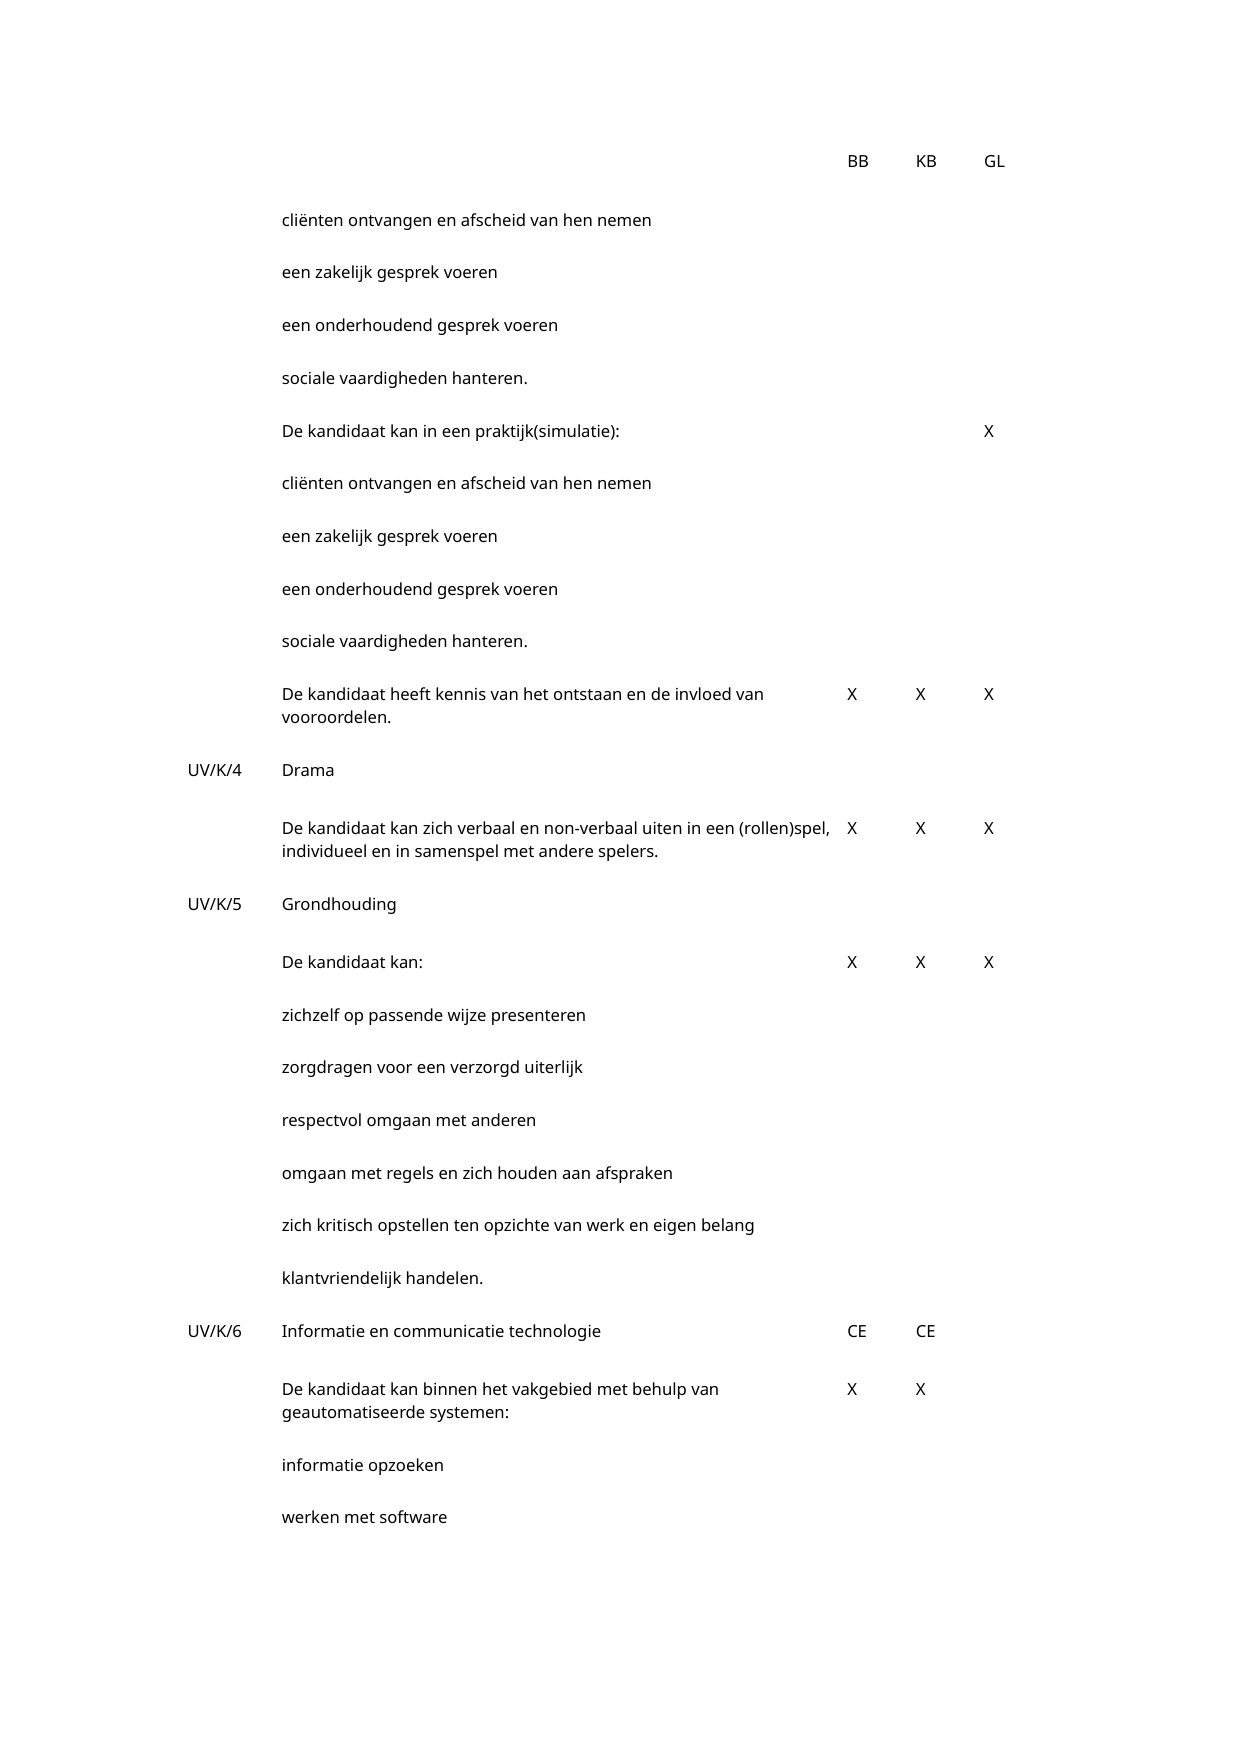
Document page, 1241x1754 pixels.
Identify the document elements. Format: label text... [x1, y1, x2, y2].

table_cell [984, 209, 1053, 419]
table_cell X [916, 817, 984, 892]
table_cell cliënten ontvangen en afscheid van hen nemen een zakelijk gesprek voeren een onderhoudend gesprek voeren sociale vaardigheden hanteren. [282, 209, 847, 419]
table_cell [188, 209, 282, 419]
table_cell X [984, 683, 1053, 758]
table_cell [188, 817, 282, 892]
table_cell UV/K/4 [188, 758, 282, 817]
table_cell CE [916, 1320, 984, 1378]
table_cell UV/K/5 [188, 892, 282, 951]
table_header [282, 150, 847, 208]
table_cell [984, 1320, 1053, 1378]
table_cell X [847, 1378, 916, 1559]
table_header BB [847, 150, 916, 208]
table_cell [984, 1378, 1053, 1559]
table_cell CE [847, 1320, 916, 1378]
table_cell De kandidaat kan zich verbaal en non-verbaal uiten in een (rollen)spel, individueel en in samenspel met andere spelers. [282, 817, 847, 892]
table_cell De kandidaat kan binnen het vakgebied met behulp van geautomatiseerde systemen: informatie opzoeken werken met software [282, 1378, 847, 1559]
table_cell [847, 758, 916, 817]
table_cell [916, 209, 984, 419]
table_cell [916, 892, 984, 951]
table_cell [847, 419, 916, 683]
table_cell [847, 892, 916, 951]
table_header [188, 150, 282, 208]
table_cell [916, 419, 984, 683]
table_cell Informatie en communicatie technologie [282, 1320, 847, 1378]
table_cell De kandidaat kan: zichzelf op passende wijze presenteren zorgdragen voor een verzorgd uiterlijk respectvol omgaan met anderen omgaan met regels en zich houden aan afspraken zich kritisch opstellen ten opzichte van werk en eigen belang klantvriendelijk handelen. [282, 951, 847, 1319]
table_cell X [847, 951, 916, 1319]
table_cell Drama [282, 758, 847, 817]
table_cell De kandidaat heeft kennis van het ontstaan en de invloed van vooroordelen. [282, 683, 847, 758]
table_cell X [847, 683, 916, 758]
table_cell UV/K/6 [188, 1320, 282, 1378]
table_cell [847, 209, 916, 419]
table_header KB [916, 150, 984, 208]
table_cell [984, 758, 1053, 817]
table_cell X [984, 817, 1053, 892]
table_cell [188, 683, 282, 758]
table_header GL [984, 150, 1053, 208]
table_cell [188, 1378, 282, 1559]
table_cell X [916, 683, 984, 758]
table_cell X [847, 817, 916, 892]
table_cell [188, 419, 282, 683]
table_cell X [984, 419, 1053, 683]
table_cell [916, 758, 984, 817]
table_cell [188, 951, 282, 1319]
table_cell [984, 892, 1053, 951]
table_cell Grondhouding [282, 892, 847, 951]
table_cell X [916, 951, 984, 1319]
table_cell X [916, 1378, 984, 1559]
table_cell De kandidaat kan in een praktijk(simulatie): cliënten ontvangen en afscheid van hen nemen een zakelijk gesprek voeren een onderhoudend gesprek voeren sociale vaardigheden hanteren. [282, 419, 847, 683]
table_cell X [984, 951, 1053, 1319]
